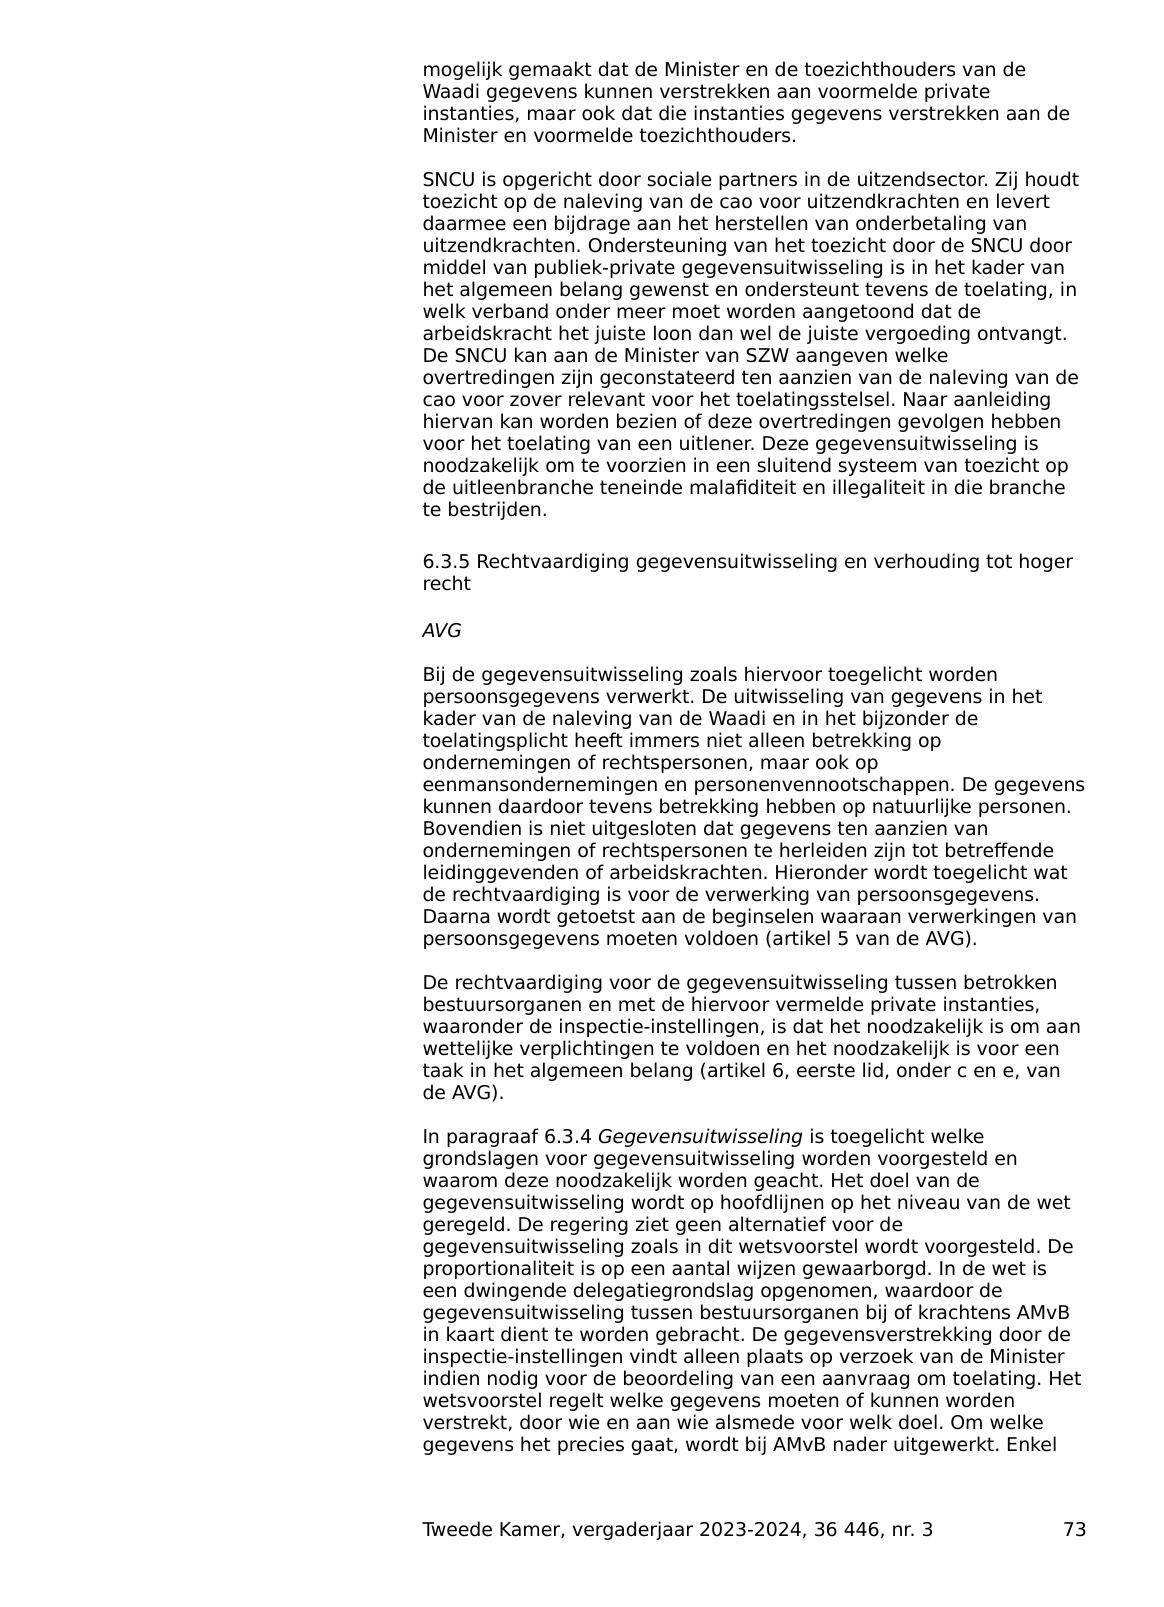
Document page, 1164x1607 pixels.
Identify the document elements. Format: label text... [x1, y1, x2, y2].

text In paragraaf 6.3.4 Gegevensuitwisseling is toegelicht welke grondslagen voor gegevensuitwisseling worden voorgesteld en waarom deze noodzakelijk worden geacht. Het doel van de gegevensuitwisseling wordt op hoofdlijnen op het niveau van de wet geregeld. De regering ziet geen alternatief voor de gegevensuitwisseling zoals in dit wetsvoorstel wordt voorgesteld. De proportionaliteit is op een aantal wijzen gewaarborgd. In de wet is een dwingende delegatiegrondslag opgenomen, waardoor de gegevensuitwisseling tussen bestuursorganen bij of krachtens AMvB in kaart dient te worden gebracht. De gegevensverstrekking door de inspectie-instellingen vindt alleen plaats op verzoek van de Minister indien nodig voor de beoordeling van een aanvraag om toelating. Het wetsvoorstel regelt welke gegevens moeten of kunnen worden verstrekt, door wie en aan wie alsmede voor welk doel. Om welke gegevens het precies gaat, wordt bij AMvB nader uitgewerkt. Enkel [422, 1126, 1087, 1456]
text Bij de gegevensuitwisseling zoals hiervoor toegelicht worden persoonsgegevens verwerkt. De uitwisseling van gegevens in het kader van de naleving van de Waadi en in het bijzonder de toelatingsplicht heeft immers niet alleen betrekking op ondernemingen of rechtspersonen, maar ook op eenmansondernemingen en personenvennootschappen. De gegevens kunnen daardoor tevens betrekking hebben op natuurlijke personen. Bovendien is niet uitgesloten dat gegevens ten aanzien van ondernemingen of rechtspersonen te herleiden zijn tot betreffende leidinggevenden of arbeidskrachten. Hieronder wordt toegelicht wat de rechtvaardiging is voor de verwerking van persoonsgegevens. Daarna wordt getoetst aan de beginselen waaraan verwerkingen van persoonsgegevens moeten voldoen (artikel 5 van de AVG). [422, 664, 1087, 950]
text mogelijk gemaakt dat de Minister en de toezichthouders van de Waadi gegevens kunnen verstrekken aan voormelde private instanties, maar ook dat die instanties gegevens verstrekken aan de Minister en voormelde toezichthouders. [422, 59, 1087, 147]
subtitle 6.3.5 Rechtvaardiging gegevensuitwisseling en verhouding tot hoger recht [422, 551, 1087, 595]
subtitle AVG [422, 620, 1087, 642]
text SNCU is opgericht door sociale partners in de uitzendsector. Zij houdt toezicht op de naleving van de cao voor uitzendkrachten en levert daarmee een bijdrage aan het herstellen van onderbetaling van uitzendkrachten. Ondersteuning van het toezicht door de SNCU door middel van publiek-private gegevensuitwisseling is in het kader van het algemeen belang gewenst en ondersteunt tevens de toelating, in welk verband onder meer moet worden aangetoond dat de arbeidskracht het juiste loon dan wel de juiste vergoeding ontvangt. De SNCU kan aan de Minister van SZW aangeven welke overtredingen zijn geconstateerd ten aanzien van de naleving van de cao voor zover relevant voor het toelatingsstelsel. Naar aanleiding hiervan kan worden bezien of deze overtredingen gevolgen hebben voor het toelating van een uitlener. Deze gegevensuitwisseling is noodzakelijk om te voorzien in een sluitend systeem van toezicht op de uitleenbranche teneinde malafiditeit en illegaliteit in die branche te bestrijden. [422, 169, 1087, 521]
text De rechtvaardiging voor de gegevensuitwisseling tussen betrokken bestuursorganen en met de hiervoor vermelde private instanties, waaronder de inspectie-instellingen, is dat het noodzakelijk is om aan wettelijke verplichtingen te voldoen en het noodzakelijk is voor een taak in het algemeen belang (artikel 6, eerste lid, onder c en e, van de AVG). [422, 972, 1087, 1104]
